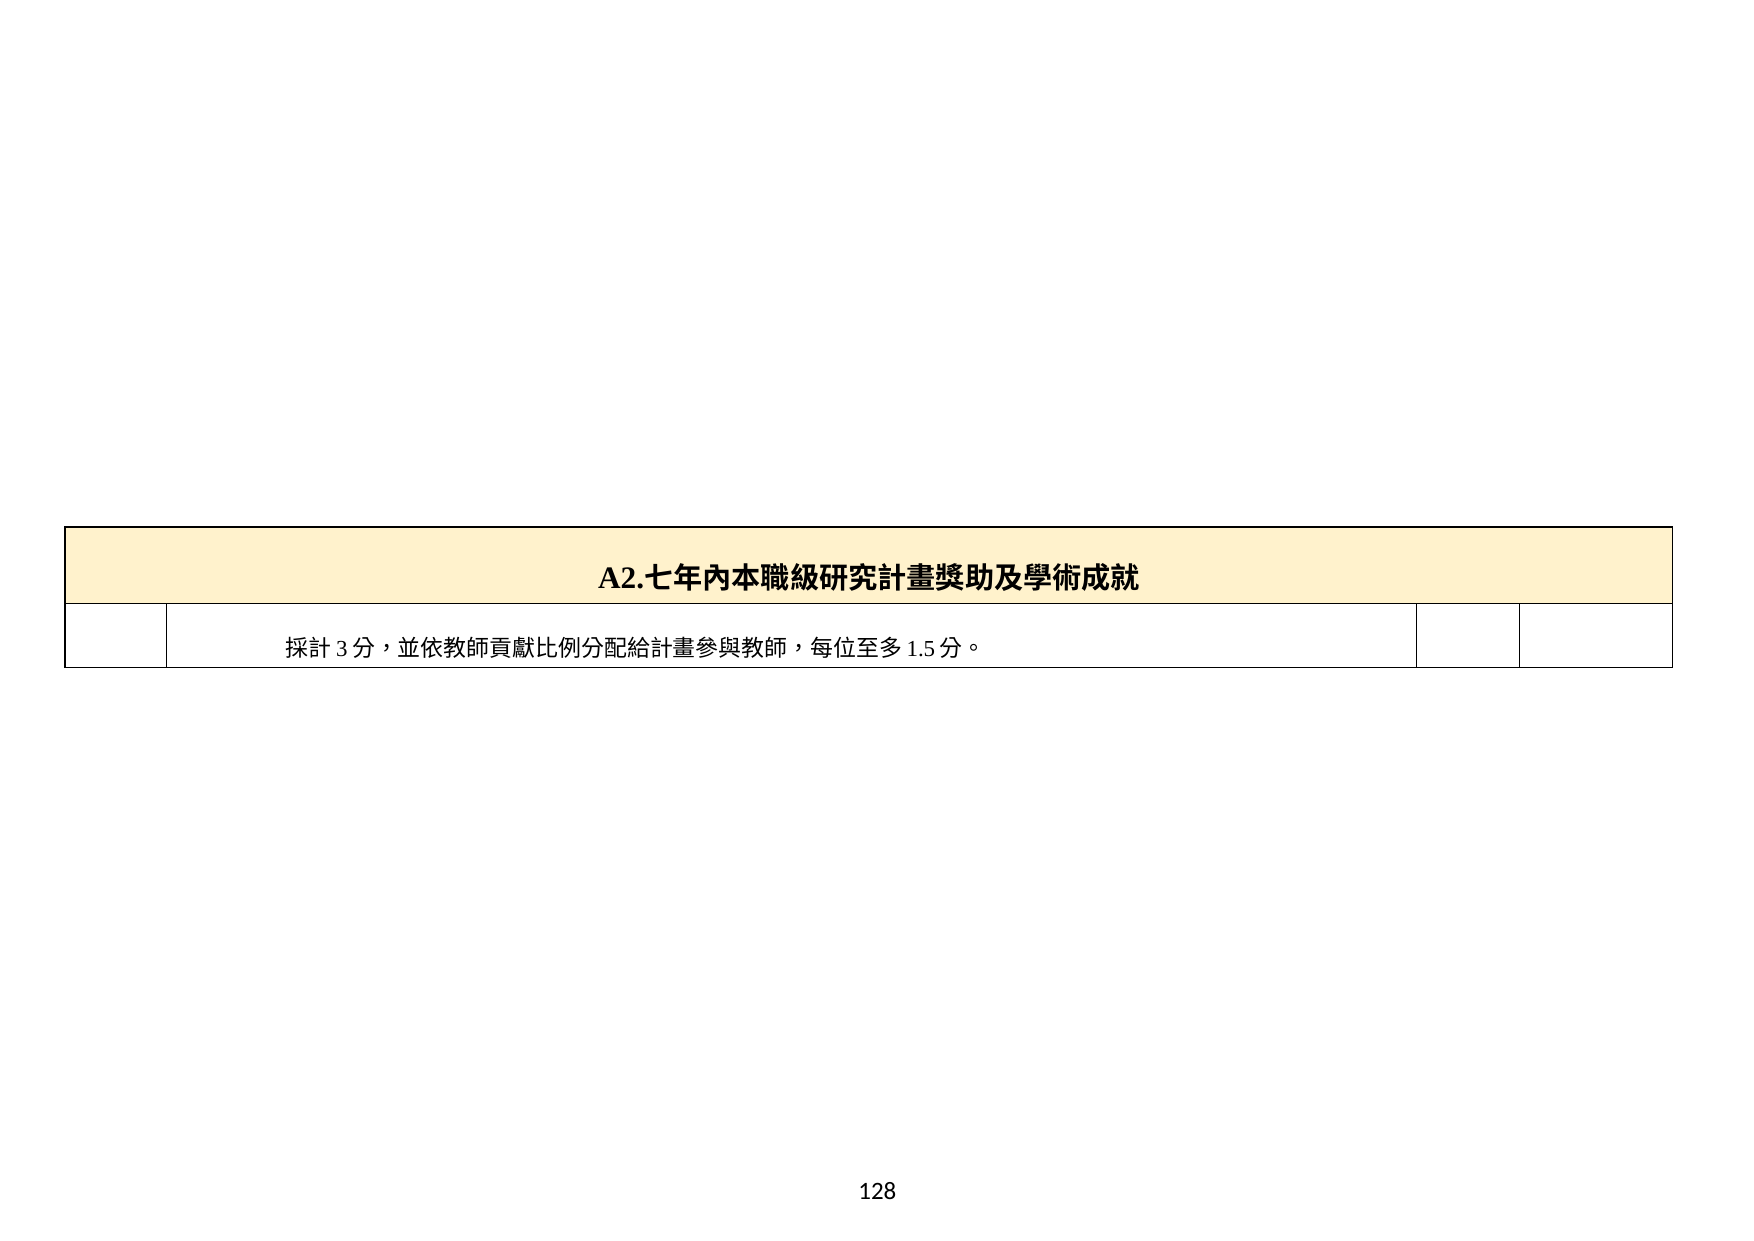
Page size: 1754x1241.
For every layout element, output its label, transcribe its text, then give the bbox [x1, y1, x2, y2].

table_cell [1417, 604, 1519, 667]
table_cell 採計3分，並依教師貢獻比例分配給計畫參與教師，每位至多1.5分。 [167, 604, 1416, 667]
table_cell [1520, 604, 1672, 667]
table_header A2.七年內本職級研究計畫獎助及學術成就 [66, 528, 1672, 603]
table_cell [66, 604, 166, 667]
